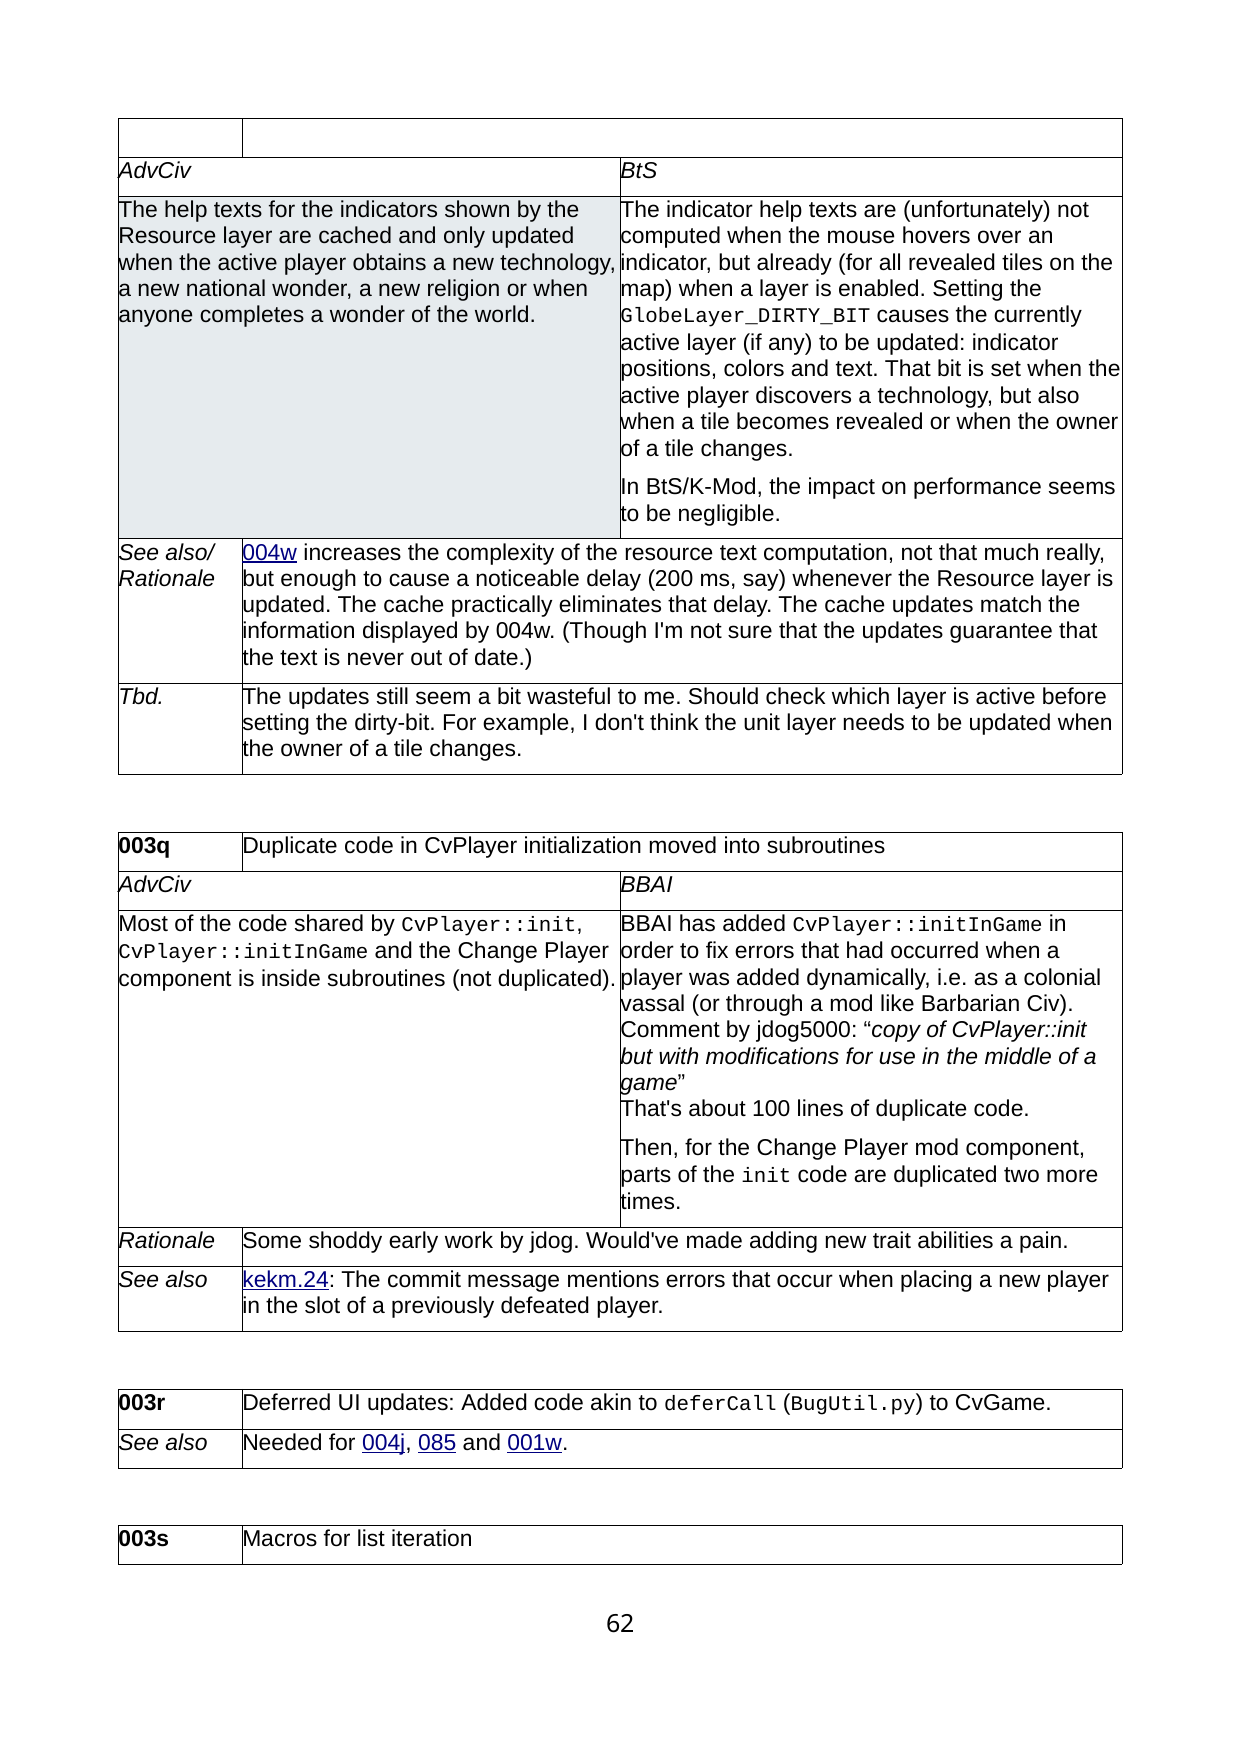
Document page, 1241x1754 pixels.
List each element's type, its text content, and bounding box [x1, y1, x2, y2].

table_header Deferred UI updates: Added code akin to deferCall (BugUtil.py) to CvGame. [243, 1390, 1122, 1429]
table_cell See also/ Rationale [119, 539, 242, 683]
table_cell BBAI has added CvPlayer::initInGame in order to fix errors that had occurred when a player was added dynamically, i.e. as a colonial vassal (or through a mod like Barbarian Civ). Comment by jdog5000: “copy of CvPlayer::init but with modifications for use in the middle of a game” That's about 100 lines of duplicate code. Then, for the Change Player mod component, parts of the init code are duplicated two more times. [621, 911, 1122, 1227]
table_header 003s [119, 1526, 242, 1564]
table_header [119, 119, 242, 157]
table_cell kekm.24: The commit message mentions errors that occur when placing a new player in the slot of a previously defeated player. [243, 1267, 1122, 1331]
table_header Macros for list iteration [243, 1526, 1122, 1564]
table_cell 004w increases the complexity of the resource text computation, not that much really, but enough to cause a noticeable delay (200 ms, say) whenever the Resource layer is updated. The cache practically eliminates that delay. The cache updates match the information displayed by 004w. (Though I'm not sure that the updates guarantee that the text is never out of date.) [243, 539, 1122, 683]
table_cell The updates still seem a bit wasteful to me. Should check which layer is active before setting the dirty-bit. For example, I don't think the unit layer needs to be updated when the owner of a tile changes. [243, 684, 1122, 774]
table_cell Rationale [119, 1228, 242, 1266]
table_header 003q [119, 833, 242, 871]
table_cell Some shoddy early work by jdog. Would've made adding new trait abilities a pain. [243, 1228, 1122, 1266]
table_header Duplicate code in CvPlayer initialization moved into subroutines [243, 833, 1122, 871]
table_cell BBAI [621, 872, 1122, 909]
table_cell The indicator help texts are (unfortunately) not computed when the mouse hovers over an indicator, but already (for all revealed tiles on the map) when a layer is enabled. Setting the GlobeLayer_DIRTY_BIT causes the currently active layer (if any) to be updated: indicator positions, colors and text. That bit is set when the active player discovers a technology, but also when a tile becomes revealed or when the owner of a tile changes. In BtS/K-Mod, the impact on performance seems to be negligible. [621, 197, 1122, 538]
table_cell See also [119, 1430, 242, 1468]
table_cell Most of the code shared by CvPlayer::init, CvPlayer::initInGame and the Change Player component is inside subroutines (not duplicated). [119, 911, 620, 1227]
table_header [243, 119, 1122, 157]
table_cell Needed for 004j, 085 and 001w. [243, 1430, 1122, 1468]
table_cell Tbd. [119, 684, 242, 774]
table_header 003r [119, 1390, 242, 1429]
table_cell The help texts for the indicators shown by the Resource layer are cached and only updated when the active player obtains a new technology, a new national wonder, a new religion or when anyone completes a wonder of the world. [119, 197, 620, 538]
table_cell See also [119, 1267, 242, 1331]
table_cell BtS [621, 158, 1122, 196]
table_cell AdvCiv [119, 158, 620, 196]
table_cell AdvCiv [119, 872, 620, 909]
